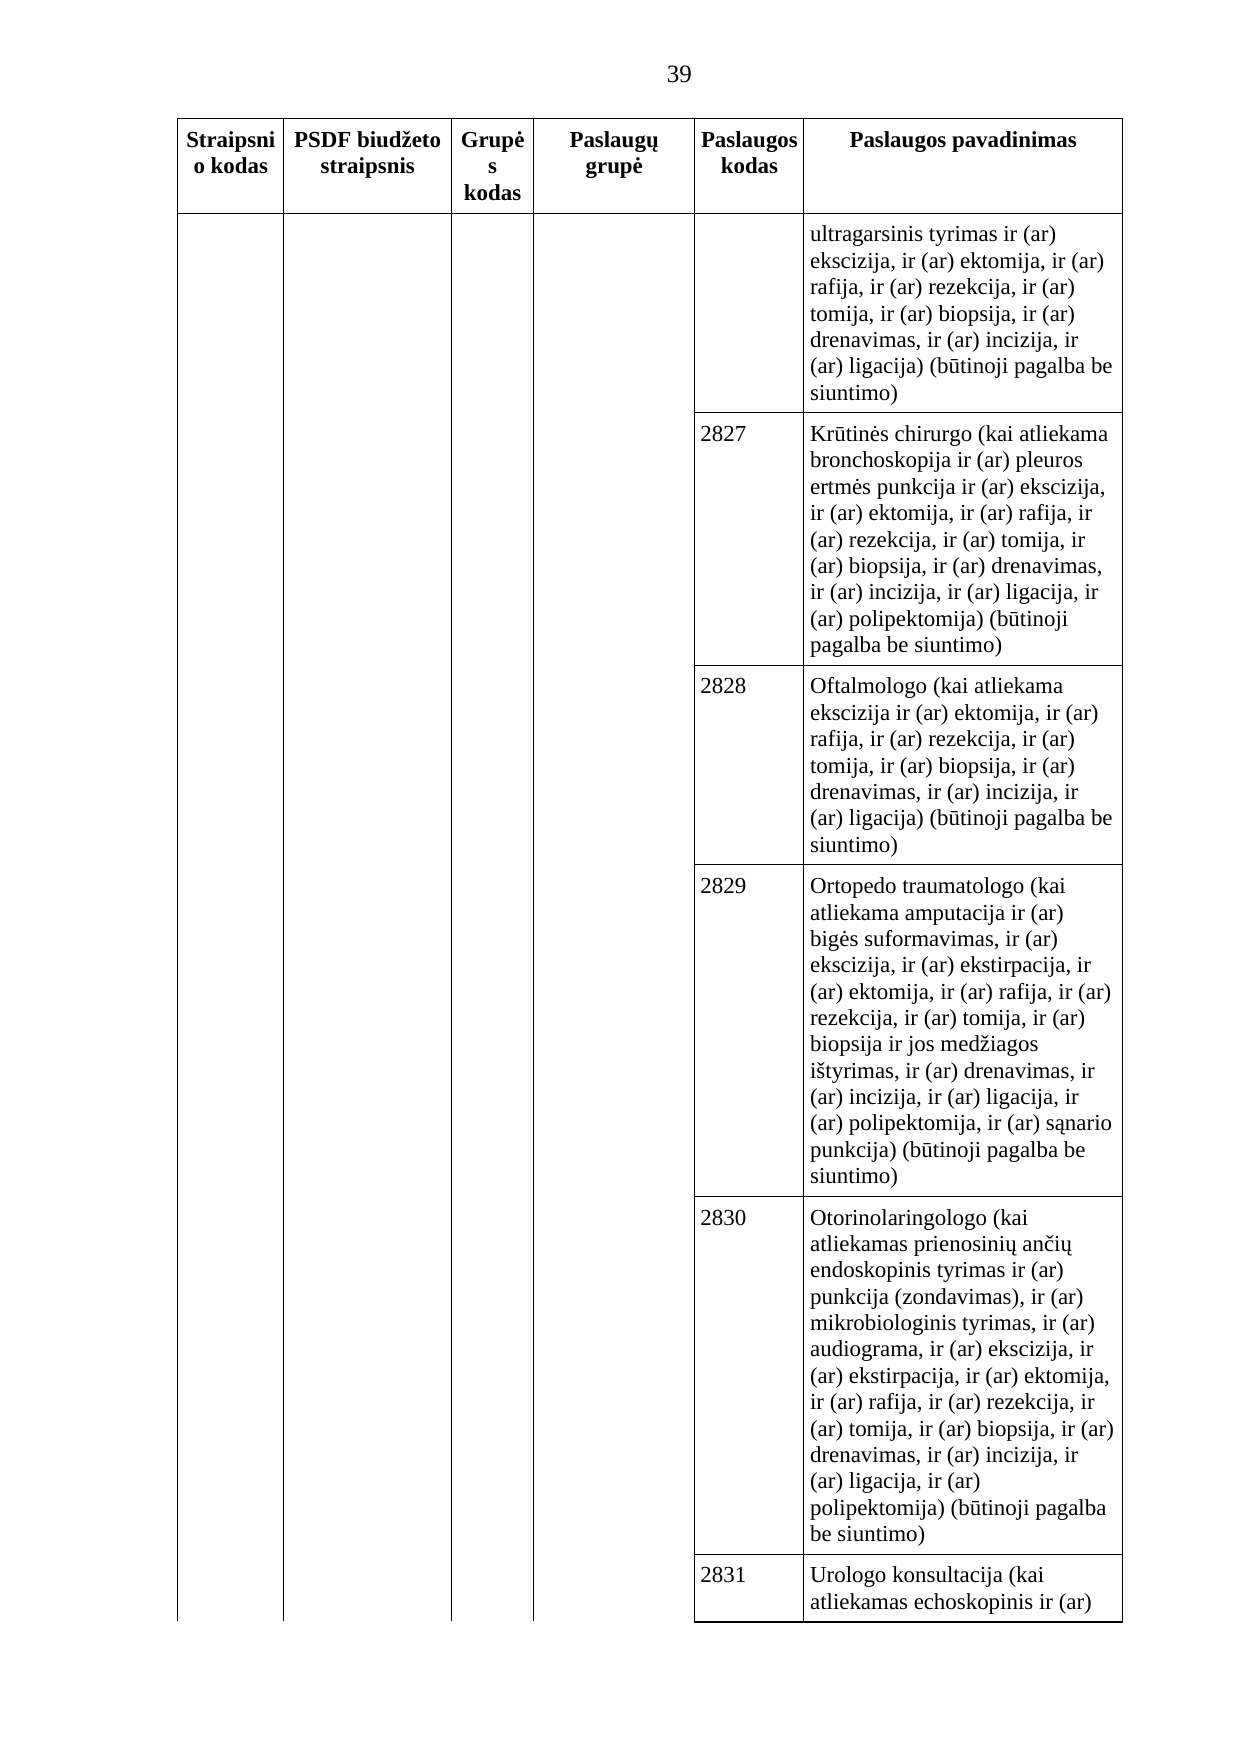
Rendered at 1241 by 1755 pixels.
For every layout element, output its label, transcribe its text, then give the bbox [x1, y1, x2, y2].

table_cell 2830 [695, 1197, 803, 1553]
table_cell [534, 665, 694, 864]
table_cell 2828 [695, 666, 803, 864]
table_cell 2829 [695, 865, 803, 1196]
table_header Paslaugos pavadinimas [804, 119, 1122, 212]
table_cell 2827 [695, 413, 803, 664]
table_header Paslaugos kodas [695, 119, 803, 212]
table_cell Ortopedo traumatologo (kai atliekama amputacija ir (ar) bigės suformavimas, ir (ar) ekscizija, ir (ar) ekstirpacija, ir (ar) ektomija, ir (ar) rafija, ir (ar) rezekcija, ir (ar) tomija, ir (ar) biopsija ir jos medžiagos ištyrimas, ir (ar) drenavimas, ir (ar) incizija, ir (ar) ligacija, ir (ar) polipektomija, ir (ar) sąnario punkcija) (būtinoji pagalba be siuntimo) [804, 865, 1122, 1196]
table_cell [284, 665, 451, 864]
table_cell [284, 214, 451, 412]
table_cell ultragarsinis tyrimas ir (ar) ekscizija, ir (ar) ektomija, ir (ar) rafija, ir (ar) rezekcija, ir (ar) tomija, ir (ar) biopsija, ir (ar) drenavimas, ir (ar) incizija, ir (ar) ligacija) (būtinoji pagalba be siuntimo) [804, 214, 1122, 412]
table_cell [534, 214, 694, 412]
table_cell Oftalmologo (kai atliekama ekscizija ir (ar) ektomija, ir (ar) rafija, ir (ar) rezekcija, ir (ar) tomija, ir (ar) biopsija, ir (ar) drenavimas, ir (ar) incizija, ir (ar) ligacija) (būtinoji pagalba be siuntimo) [804, 666, 1122, 864]
table_cell [178, 1554, 283, 1621]
table_cell [534, 1554, 694, 1621]
table_cell Krūtinės chirurgo (kai atliekama bronchoskopija ir (ar) pleuros ertmės punkcija ir (ar) ekscizija, ir (ar) ektomija, ir (ar) rafija, ir (ar) rezekcija, ir (ar) tomija, ir (ar) biopsija, ir (ar) drenavimas, ir (ar) incizija, ir (ar) ligacija, ir (ar) polipektomija) (būtinoji pagalba be siuntimo) [804, 413, 1122, 664]
table_cell [178, 665, 283, 864]
table_cell Otorinolaringologo (kai atliekamas prienosinių ančių endoskopinis tyrimas ir (ar) punkcija (zondavimas), ir (ar) mikrobiologinis tyrimas, ir (ar) audiograma, ir (ar) ekscizija, ir (ar) ekstirpacija, ir (ar) ektomija, ir (ar) rafija, ir (ar) rezekcija, ir (ar) tomija, ir (ar) biopsija, ir (ar) drenavimas, ir (ar) incizija, ir (ar) ligacija, ir (ar) polipektomija) (būtinoji pagalba be siuntimo) [804, 1197, 1122, 1553]
table_header PSDF biudžeto straipsnis [284, 119, 451, 212]
table_cell [284, 864, 451, 1196]
table_cell Urologo konsultacija (kai atliekamas echoskopinis ir (ar) [804, 1555, 1122, 1621]
table_cell [534, 1196, 694, 1553]
table_header Grupės kodas [452, 119, 533, 212]
table_cell [534, 864, 694, 1196]
table_cell 2831 [695, 1555, 803, 1621]
table_header Straipsnio kodas [178, 119, 283, 212]
table_cell [695, 214, 803, 412]
table_cell [178, 864, 283, 1196]
table_cell [178, 412, 283, 664]
table_cell [452, 214, 533, 412]
table_cell [452, 864, 533, 1196]
table_cell [284, 1554, 451, 1621]
table_cell [452, 1196, 533, 1553]
table_cell [452, 1554, 533, 1621]
table_cell [452, 412, 533, 664]
table_cell [178, 1196, 283, 1553]
table_cell [284, 412, 451, 664]
table_header Paslaugų grupė [534, 119, 694, 212]
table_cell [452, 665, 533, 864]
table_cell [178, 214, 283, 412]
table_cell [284, 1196, 451, 1553]
table_cell [534, 412, 694, 664]
